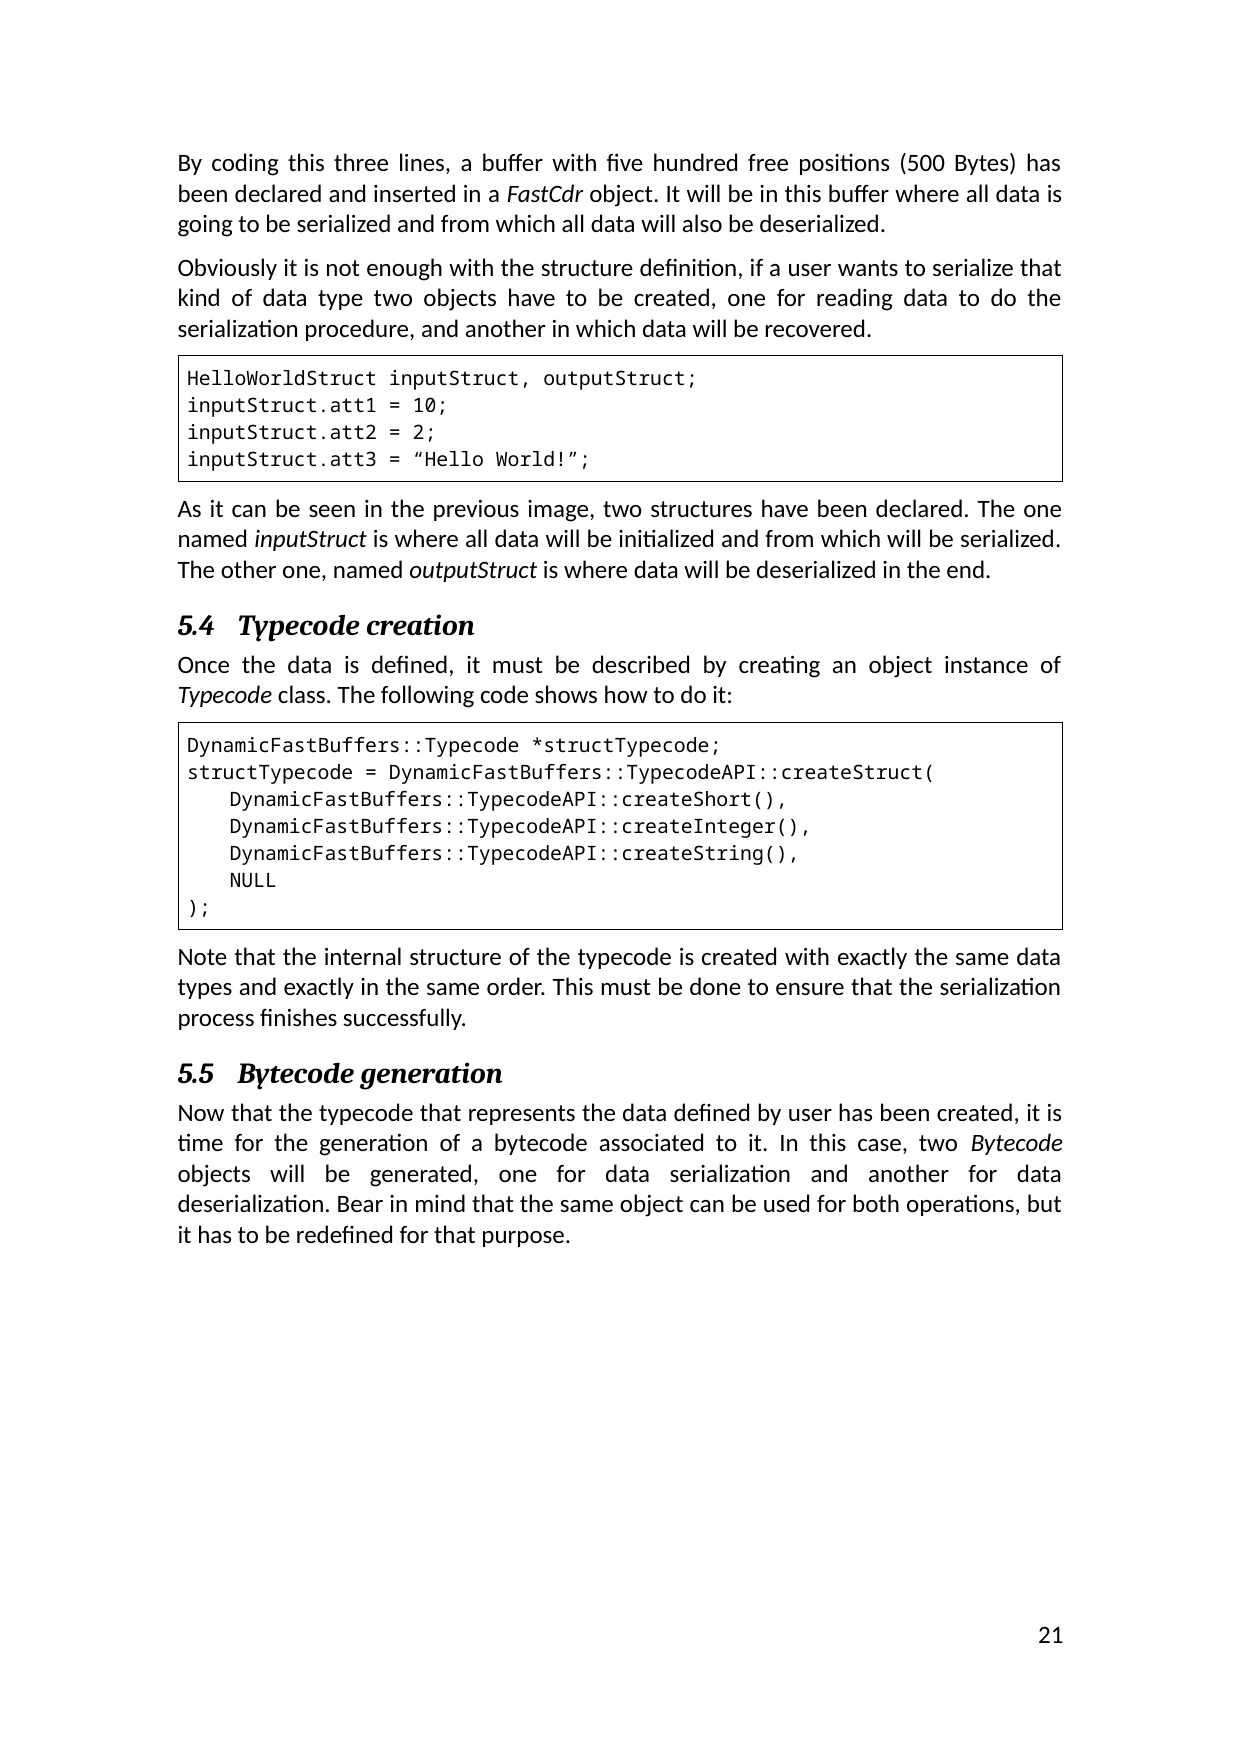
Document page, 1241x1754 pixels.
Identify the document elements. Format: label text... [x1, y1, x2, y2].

text By coding this three lines, a buffer with five hundred free positions (500 Bytes) has been declared and inserted in a FastCdr object. It will be in this buffer where all data is going to be serialized and from which all data will also be deserialized. [177, 148, 1063, 239]
text inputStruct.att3 = “Hello World!”; [187, 445, 1053, 472]
text As it can be seen in the previous image, two structures have been declared. The one named inputStruct is where all data will be initialized and from which will be serialized. The other one, named outputStruct is where data will be deserialized in the end. [177, 356, 1063, 584]
subtitle Typecode creation [177, 609, 1063, 643]
text structTypecode = DynamicFastBuffers::TypecodeAPI::createStruct( [187, 758, 1053, 785]
text DynamicFastBuffers::TypecodeAPI::createShort(), [187, 785, 1053, 812]
text Obviously it is not enough with the structure definition, if a user wants to serialize that kind of data type two objects have to be created, one for reading data to do the serialization procedure, and another in which data will be recovered. [177, 252, 1063, 343]
text ); [187, 893, 1053, 920]
text [179, 723, 1062, 929]
text Note that the internal structure of the typecode is created with exactly the same data types and exactly in the same order. This must be done to ensure that the serialization process finishes successfully. [177, 723, 1063, 1032]
text Now that the typecode that represents the data defined by user has been created, it is time for the generation of a bytecode associated to it. In this case, two Bytecode objects will be generated, one for data serialization and another for data deserialization. Bear in mind that the same object can be used for both operations, but it has to be redefined for that purpose. [177, 1097, 1063, 1250]
text Once the data is defined, it must be described by creating an object instance of Typecode class. The following code shows how to do it: [177, 649, 1063, 710]
text inputStruct.att2 = 2; [187, 418, 1053, 445]
text DynamicFastBuffers::TypecodeAPI::createInteger(), [187, 812, 1053, 839]
text HelloWorldStruct inputStruct, outputStruct; [187, 364, 1053, 391]
text inputStruct.att1 = 10; [187, 391, 1053, 418]
text NULL [187, 866, 1053, 893]
subtitle Bytecode generation [177, 1057, 1063, 1091]
text DynamicFastBuffers::TypecodeAPI::createString(), [187, 839, 1053, 866]
text [179, 356, 1062, 481]
text DynamicFastBuffers::Typecode *structTypecode; [187, 731, 1053, 758]
